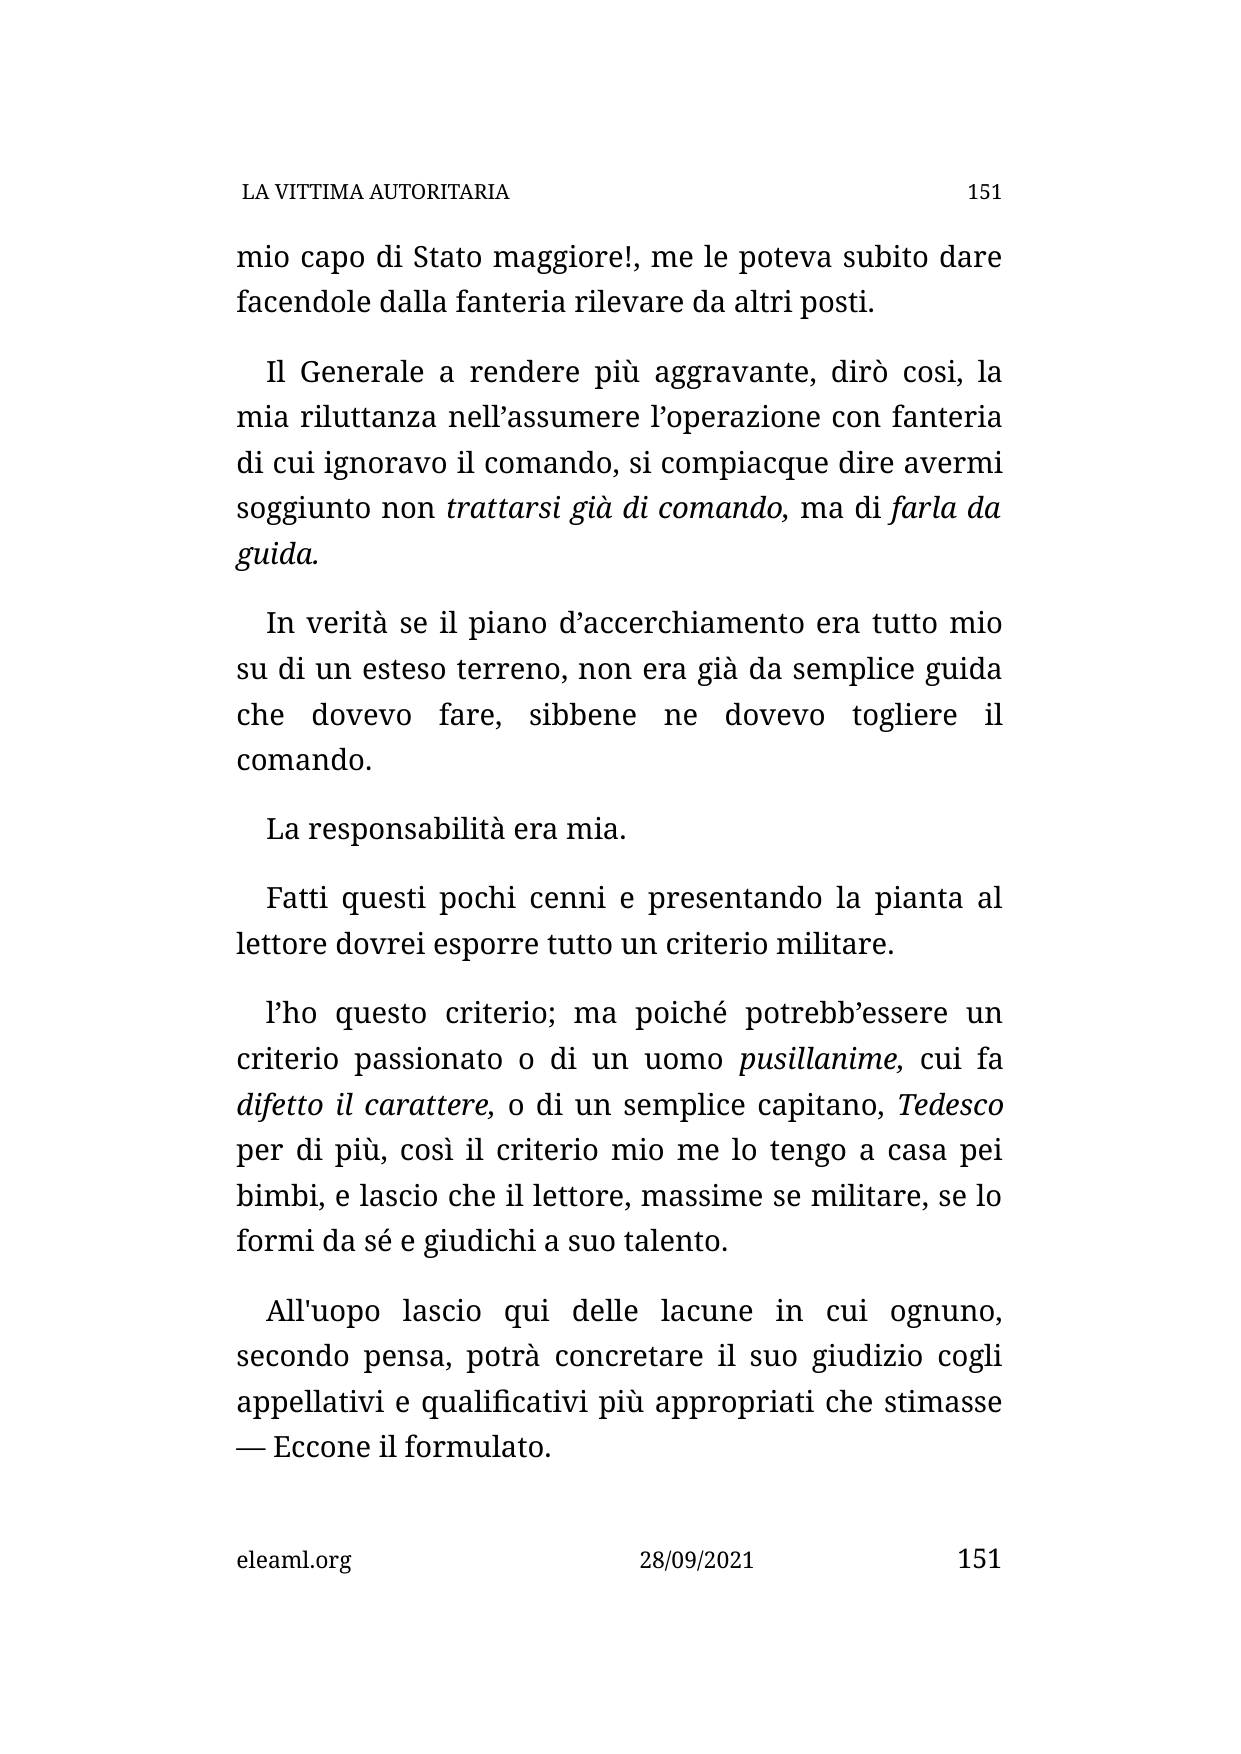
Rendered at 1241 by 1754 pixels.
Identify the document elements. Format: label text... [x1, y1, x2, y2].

text All'uopo lascio qui delle lacune in cui ognuno, secondo pensa, potrà concretare il suo giudizio cogli appellativi e qualificativi più appropriati che stimasse — Eccone il formulato. [236, 1290, 1004, 1466]
text mio capo di Stato maggiore!, me le poteva subito dare facendole dalla fanteria rilevare da altri posti. [236, 236, 1004, 321]
text Il Generale a rendere più aggravante, dirò cosi, la mia riluttanza nell’assumere l’operazione con fanteria di cui ignoravo il comando, si compiacque dire avermi soggiunto non trattarsi già di comando, ma di farla da guida. [236, 351, 1004, 573]
text La responsabilità era mia. [236, 809, 1004, 848]
text l’ho questo criterio; ma poiché potrebb’essere un criterio passionato o di un uomo pusillanime, cui fa difetto il carattere, o di un semplice capitano, Tedesco per di più, così il criterio mio me lo tengo a casa pei bimbi, e lascio che il lettore, massime se militare, se lo formi da sé e giudichi a suo talento. [236, 993, 1004, 1260]
text Fatti questi pochi cenni e presentando la pianta al lettore dovrei esporre tutto un criterio militare. [236, 878, 1004, 963]
text In verità se il piano d’accerchiamento era tutto mio su di un esteso terreno, non era già da semplice guida che dovevo fare, sibbene ne dovevo togliere il comando. [236, 603, 1004, 779]
